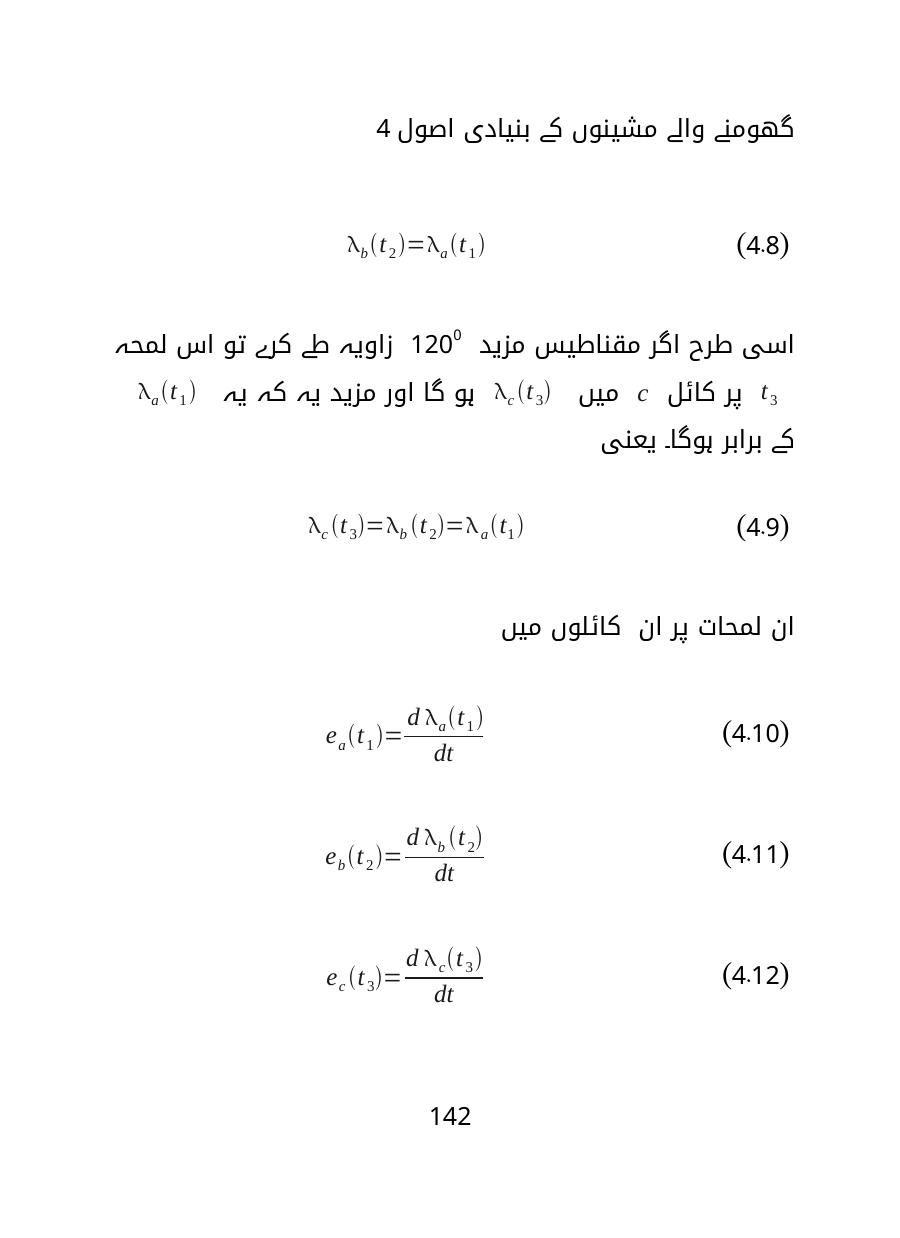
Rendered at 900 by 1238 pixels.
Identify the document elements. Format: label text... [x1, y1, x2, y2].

table_header (4.9) [718, 498, 795, 569]
table_header (4.8) [718, 216, 795, 288]
table_header (4.10) [697, 698, 795, 784]
text اسی طرح اگر مقناطیس مزید 1200 زاویہ طے کرے تو اس لمحہ پر کائلمیں ہو گا اور مزید یہ کہ یہ کے برابر ہوگا۔ یعنی [105, 322, 795, 464]
table_header [105, 939, 697, 1025]
table_header [105, 698, 697, 784]
table_header [105, 498, 718, 569]
table_header [105, 818, 697, 905]
table_header (4.11) [697, 818, 795, 905]
table_header (4.12) [697, 939, 795, 1025]
table_header [105, 216, 718, 288]
text ان لمحات پر ان کائلوں میں [105, 603, 795, 651]
